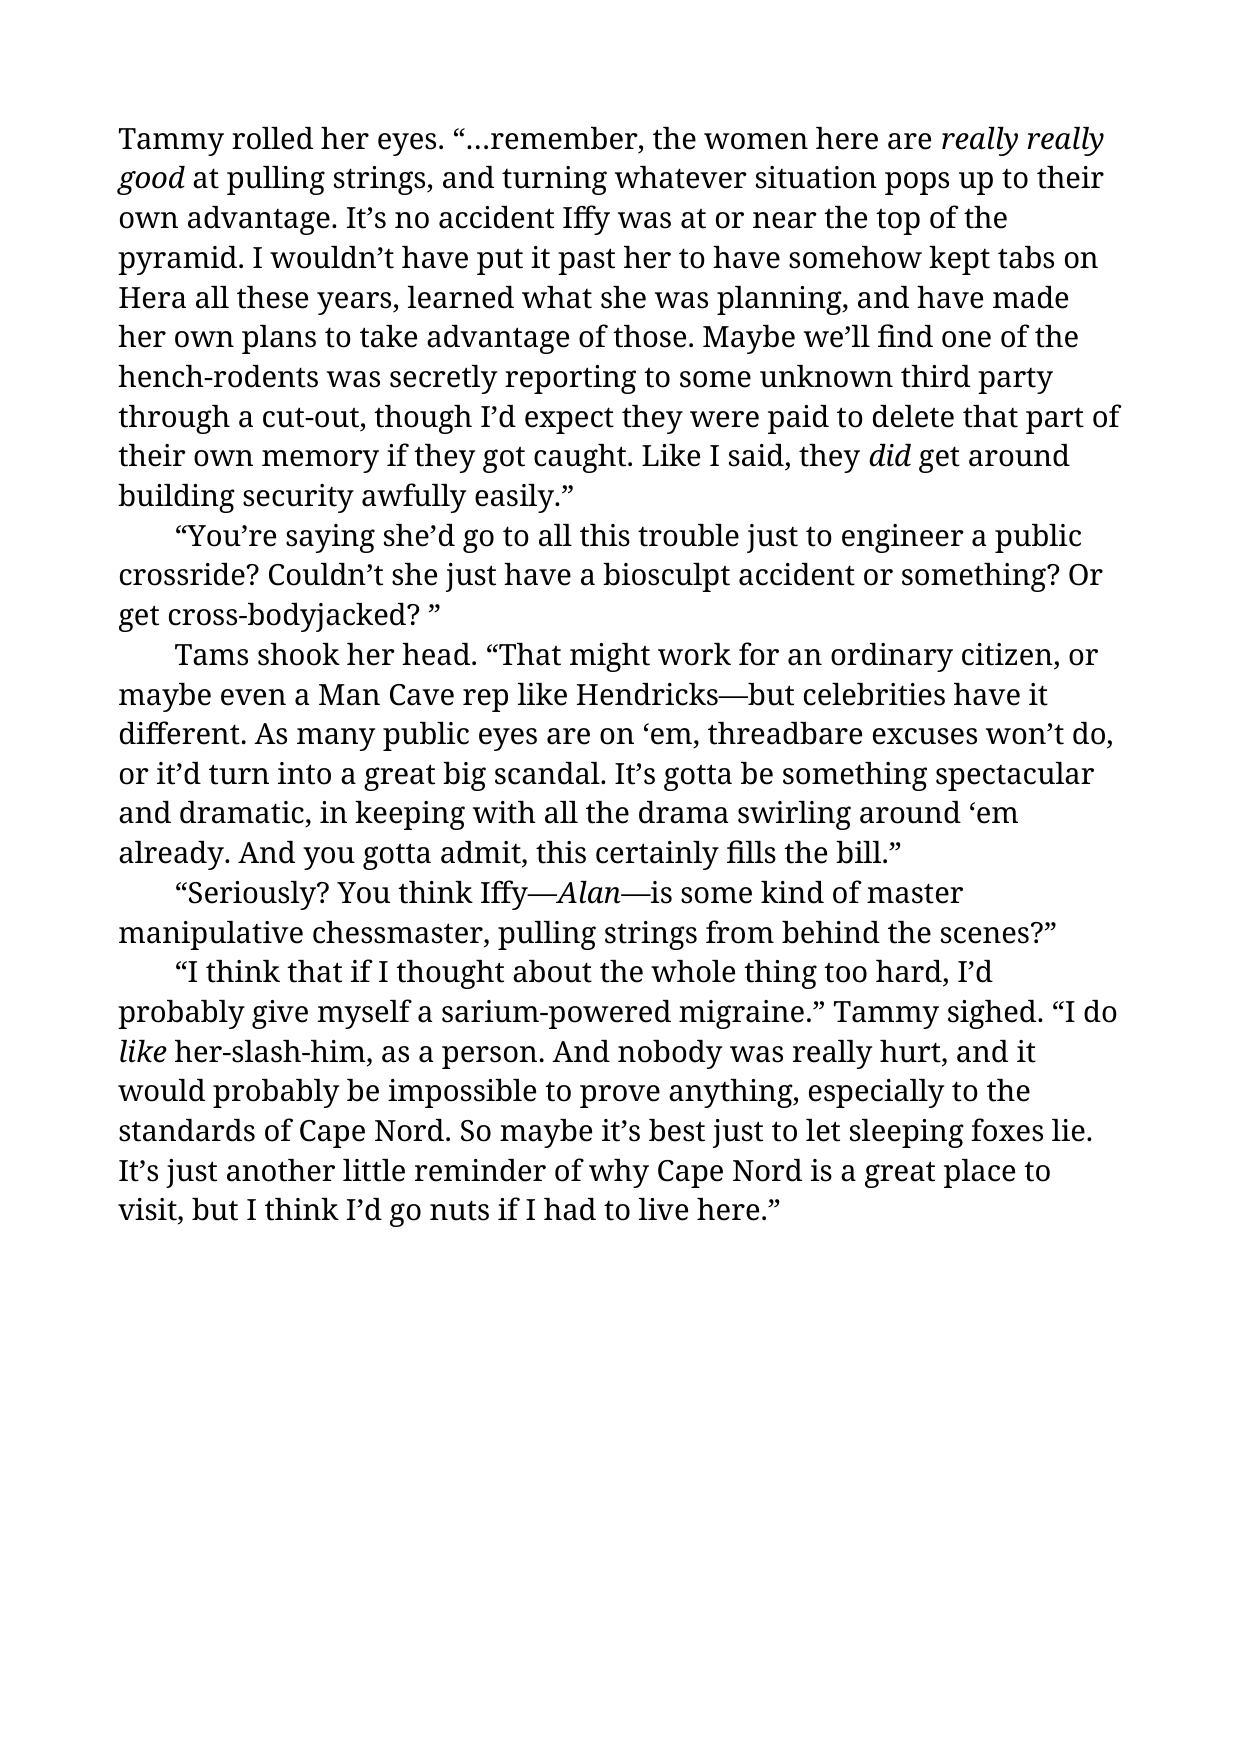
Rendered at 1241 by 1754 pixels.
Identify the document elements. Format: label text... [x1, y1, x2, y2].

text “You’re saying she’d go to all this trouble just to engineer a public crossride? Couldn’t she just have a biosculpt accident or something? Or get cross-bodyjacked? ” [118, 515, 1122, 634]
text “I think that if I thought about the whole thing too hard, I’d probably give myself a sarium-powered migraine.” Tammy sighed. “I do like her-slash-him, as a person. And nobody was really hurt, and it would probably be impossible to prove anything, especially to the standards of Cape Nord. So maybe it’s best just to let sleeping foxes lie. It’s just another little reminder of why Cape Nord is a great place to visit, but I think I’d go nuts if I had to live here.” [118, 952, 1122, 1229]
text Tams shook her head. “That might work for an ordinary citizen, or maybe even a Man Cave rep like Hendricks—but celebrities have it different. As many public eyes are on ‘em, threadbare excuses won’t do, or it’d turn into a great big scandal. It’s gotta be something spectacular and dramatic, in keeping with all the drama swirling around ‘em already. And you gotta admit, this certainly fills the bill.” [118, 634, 1122, 872]
text Tammy rolled her eyes. “…remember, the women here are really really good at pulling strings, and turning whatever situation pops up to their own advantage. It’s no accident Iffy was at or near the top of the pyramid. I wouldn’t have put it past her to have somehow kept tabs on Hera all these years, learned what she was planning, and have made her own plans to take advantage of those. Maybe we’ll find one of the hench-rodents was secretly reporting to some unknown third party through a cut-out, though I’d expect they were paid to delete that part of their own memory if they got caught. Like I said, they did get around building security awfully easily.” [118, 118, 1122, 515]
text “Seriously? You think Iffy—Alan—is some kind of master manipulative chessmaster, pulling strings from behind the scenes?” [118, 872, 1122, 952]
